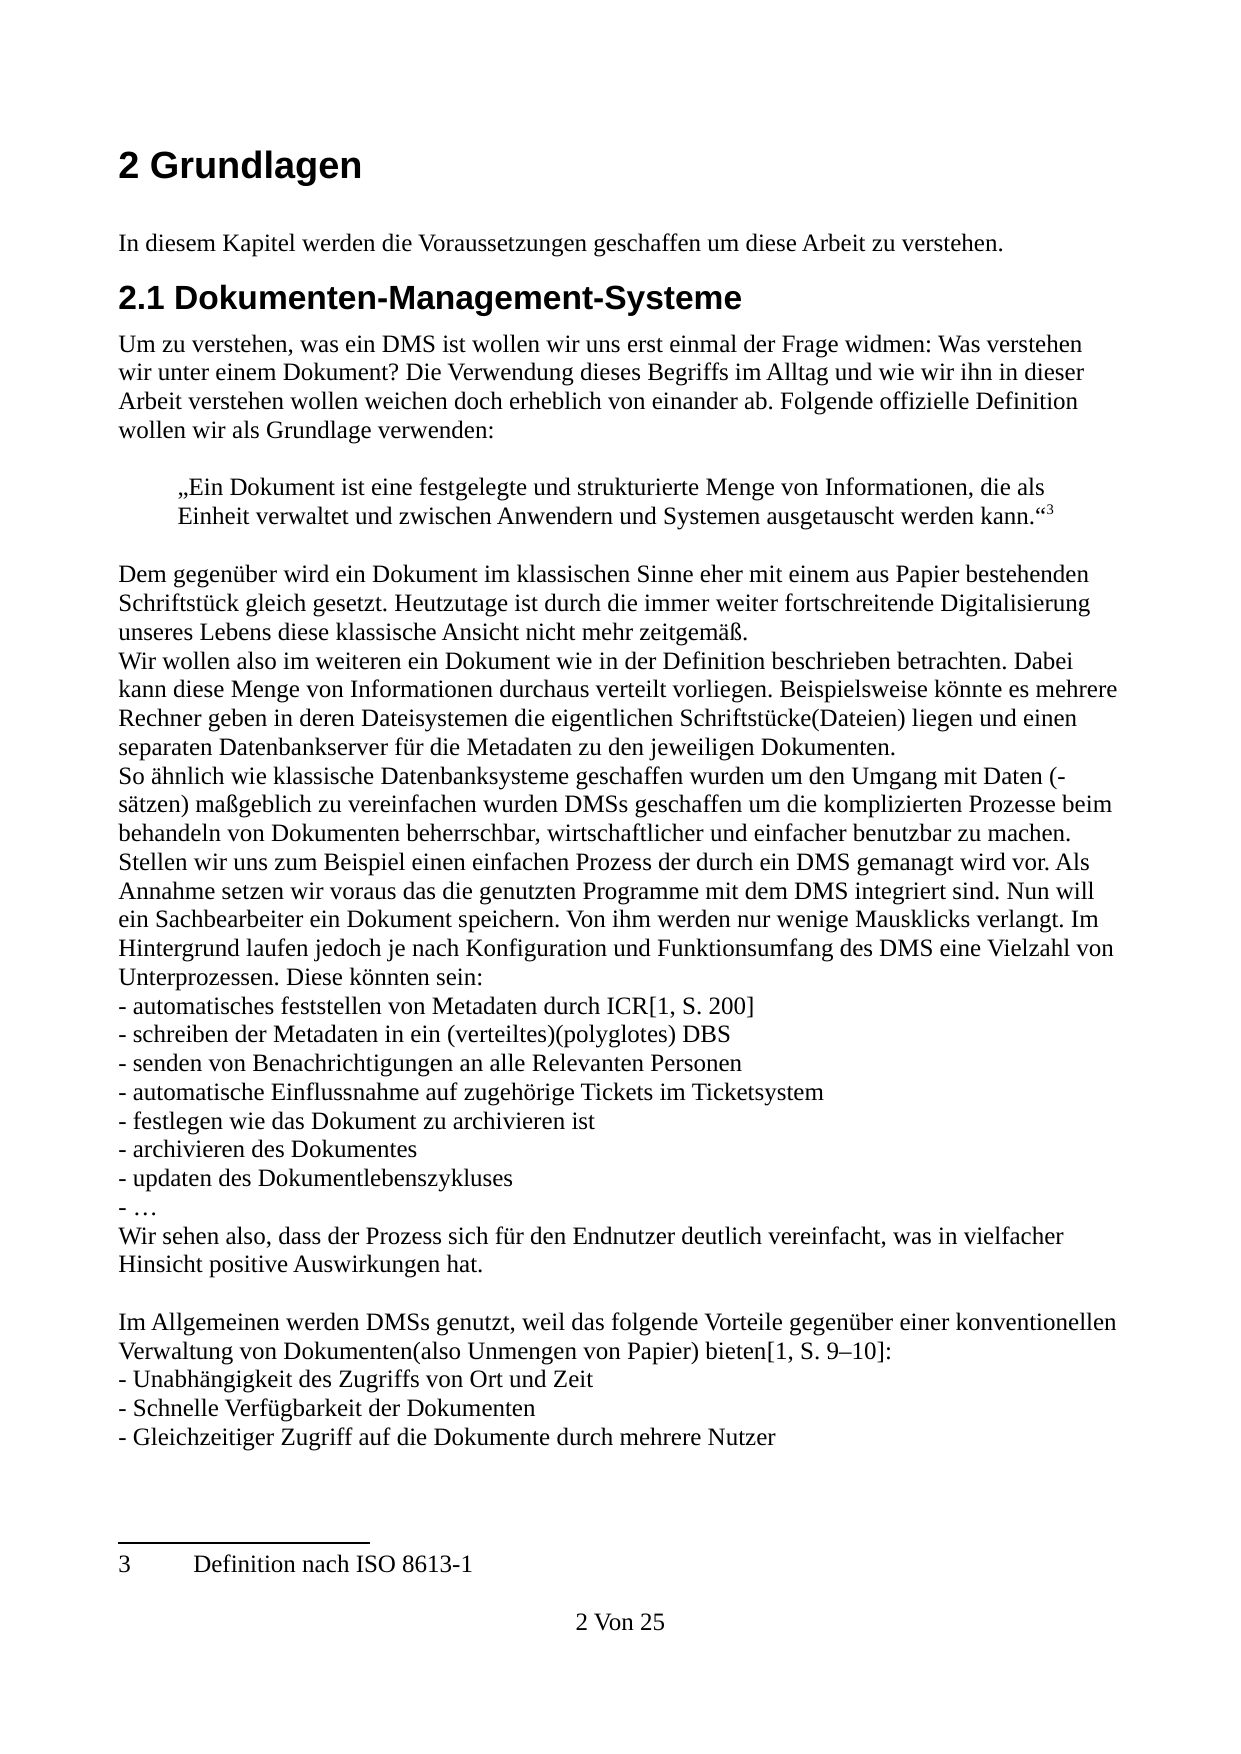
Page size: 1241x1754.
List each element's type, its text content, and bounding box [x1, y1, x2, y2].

text - automatisches feststellen von Metadaten durch ICR[1, S. 200] [118, 991, 1122, 1019]
text - senden von Benachrichtigungen an alle Relevanten Personen [118, 1048, 1122, 1077]
text „Ein Dokument ist eine festgelegte und strukturierte Menge von Informationen, die als Einheit verwaltet und zwischen Anwendern und Systemen ausgetauscht werden kann.“ [177, 472, 1063, 530]
text - festlegen wie das Dokument zu archivieren ist [118, 1106, 1122, 1134]
text - schreiben der Metadaten in ein (verteiltes)(polyglotes) DBS [118, 1019, 1122, 1048]
text Um zu verstehen, was ein DMS ist wollen wir uns erst einmal der Frage widmen: Was verstehen wir unter einem Dokument? Die Verwendung dieses Begriffs im Alltag und wie wir ihn in dieser Arbeit verstehen wollen weichen doch erheblich von einander ab. Folgende offizielle Definition wollen wir als Grundlage verwenden: [118, 329, 1122, 444]
subtitle 2 Grundlagen [118, 143, 1122, 187]
text Dem gegenüber wird ein Dokument im klassischen Sinne eher mit einem aus Papier bestehenden Schriftstück gleich gesetzt. Heutzutage ist durch die immer weiter fortschreitende Digitalisierung unseres Lebens diese klassische Ansicht nicht mehr zeitgemäß. [118, 559, 1122, 646]
text Wir sehen also, dass der Prozess sich für den Endnutzer deutlich vereinfacht, was in vielfacher Hinsicht positive Auswirkungen hat. [118, 1221, 1122, 1278]
text - … [118, 1192, 1122, 1221]
text In diesem Kapitel werden die Voraussetzungen geschaffen um diese Arbeit zu verstehen. [118, 228, 1122, 257]
text - Gleichzeitiger Zugriff auf die Dokumente durch mehrere Nutzer [118, 1422, 1122, 1451]
text So ähnlich wie klassische Datenbanksysteme geschaffen wurden um den Umgang mit Daten (-sätzen) maßgeblich zu vereinfachen wurden DMSs geschaffen um die komplizierten Prozesse beim behandeln von Dokumenten beherrschbar, wirtschaftlicher und einfacher benutzbar zu machen. Stellen wir uns zum Beispiel einen einfachen Prozess der durch ein DMS gemanagt wird vor. Als Annahme setzen wir voraus das die genutzten Programme mit dem DMS integriert sind. Nun will ein Sachbearbeiter ein Dokument speichern. Von ihm werden nur wenige Mausklicks verlangt. Im Hintergrund laufen jedoch je nach Konfiguration und Funktionsumfang des DMS eine Vielzahl von Unterprozessen. Diese könnten sein: [118, 761, 1122, 991]
text - Schnelle Verfügbarkeit der Dokumenten [118, 1393, 1122, 1422]
text Im Allgemeinen werden DMSs genutzt, weil das folgende Vorteile gegenüber einer konventionellen Verwaltung von Dokumenten(also Unmengen von Papier) bieten[1, S. 9–10]: [118, 1307, 1122, 1364]
text Wir wollen also im weiteren ein Dokument wie in der Definition beschrieben betrachten. Dabei kann diese Menge von Informationen durchaus verteilt vorliegen. Beispielsweise könnte es mehrere Rechner geben in deren Dateisystemen die eigentlichen Schriftstücke(Dateien) liegen und einen separaten Datenbankserver für die Metadaten zu den jeweiligen Dokumenten. [118, 646, 1122, 761]
text - automatische Einflussnahme auf zugehörige Tickets im Ticketsystem [118, 1077, 1122, 1106]
text - archivieren des Dokumentes [118, 1134, 1122, 1163]
subtitle 2.1 Dokumenten-Management-Systeme [118, 278, 1122, 316]
text - updaten des Dokumentlebenszykluses [118, 1163, 1122, 1192]
text - Unabhängigkeit des Zugriffs von Ort und Zeit [118, 1364, 1122, 1393]
text Definition nach ISO 8613-1 [118, 1549, 1122, 1578]
